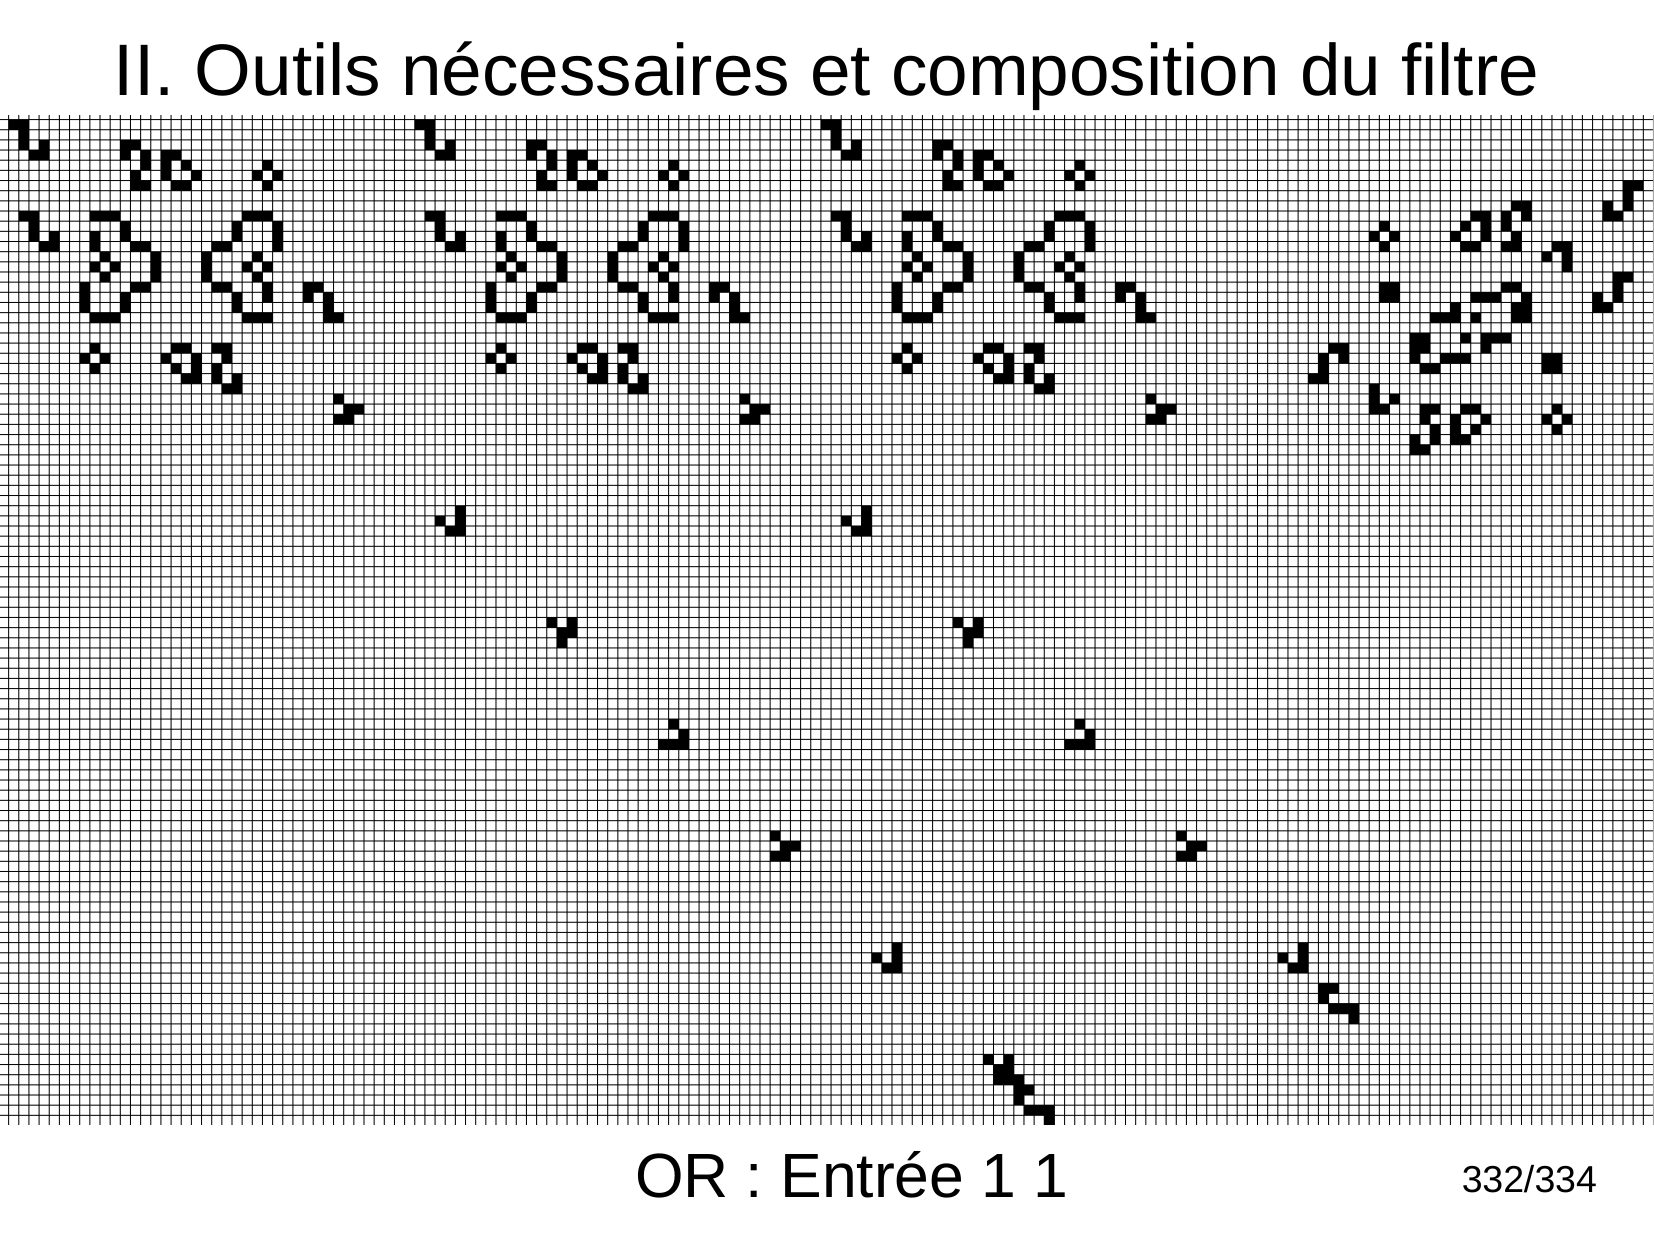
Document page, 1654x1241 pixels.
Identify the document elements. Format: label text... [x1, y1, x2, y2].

picture [0, 115, 1654, 1125]
text_box <number>/334 [1447, 1151, 1654, 1209]
title II. Outils nécessaires et composition du filtre [82, 0, 1572, 174]
text_box OR : Entrée 1 1 [620, 1133, 1084, 1219]
